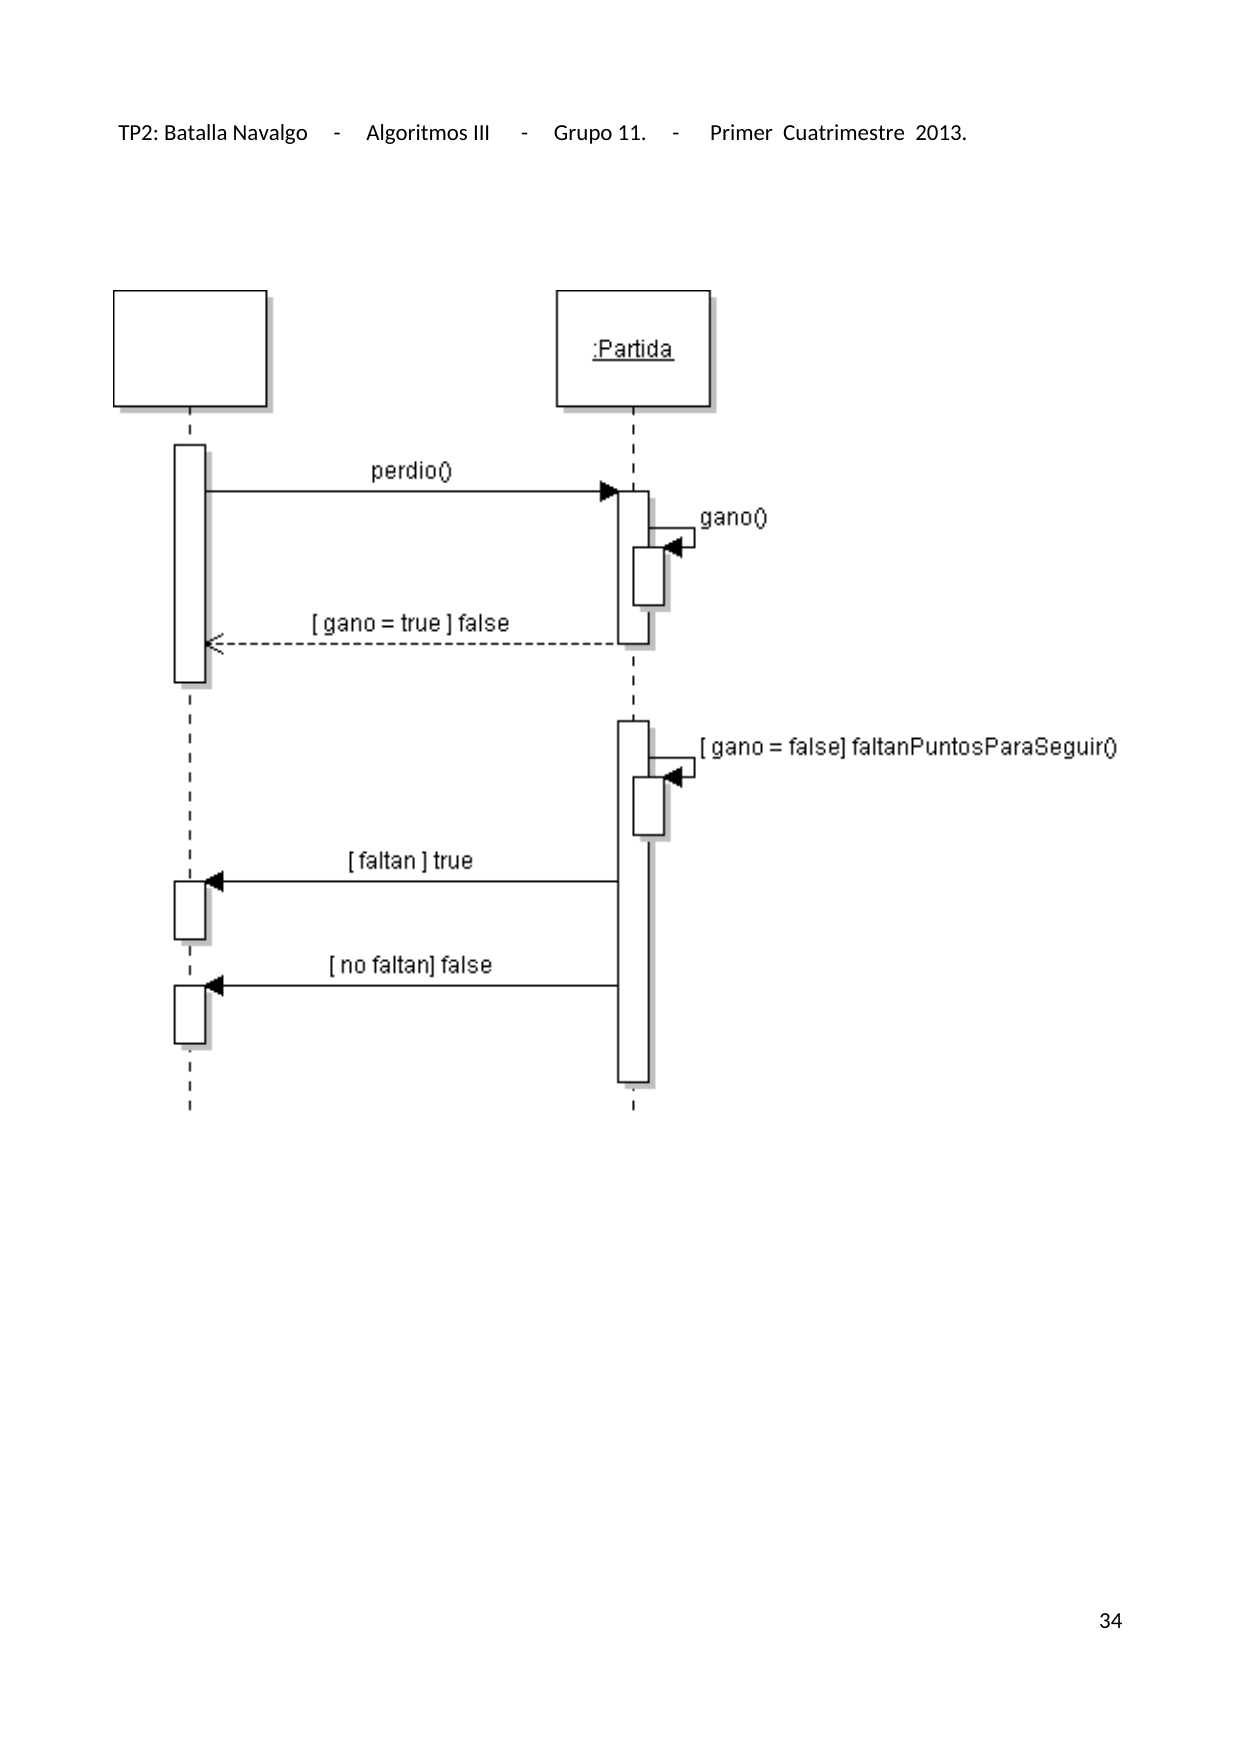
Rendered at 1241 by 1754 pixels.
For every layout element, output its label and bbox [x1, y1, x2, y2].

picture [113, 290, 1128, 1130]
